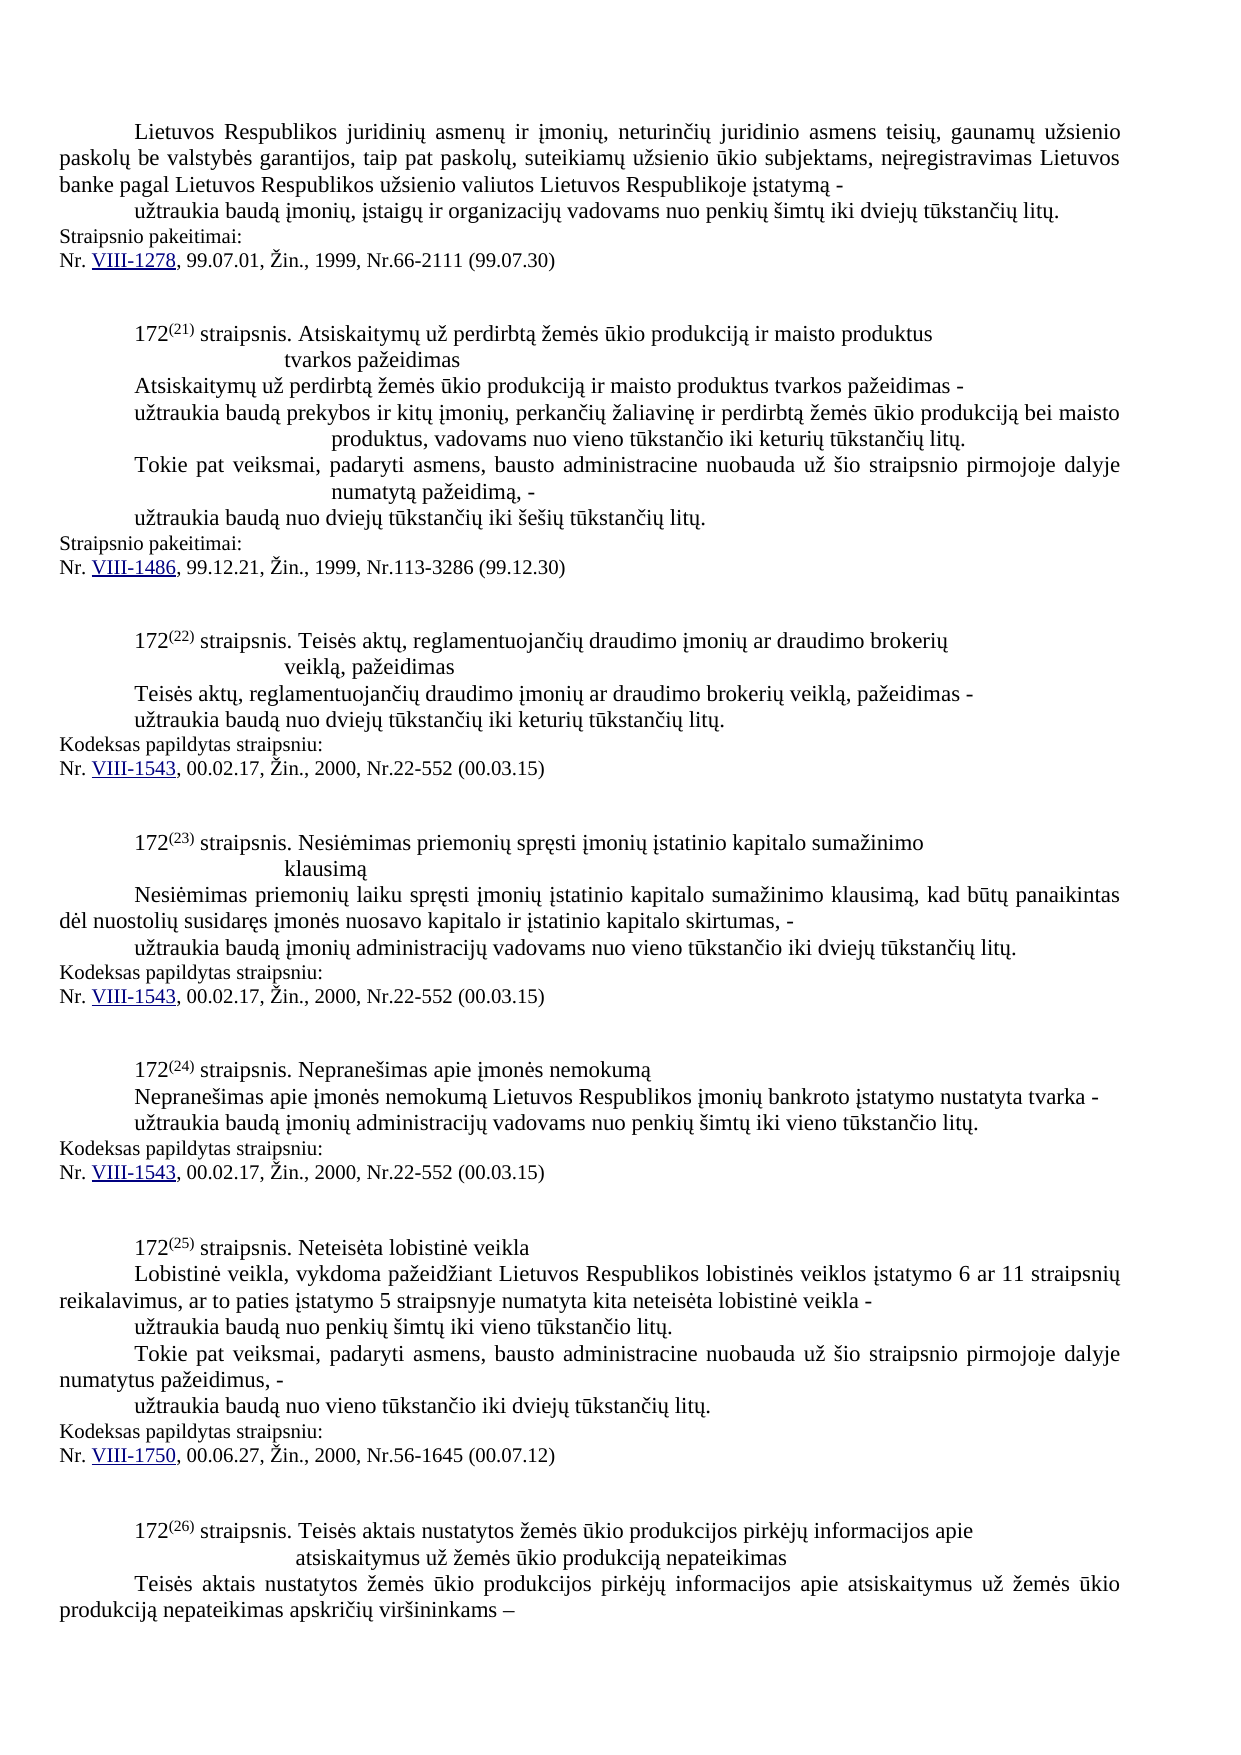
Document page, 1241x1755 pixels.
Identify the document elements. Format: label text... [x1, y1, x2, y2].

text veiklą, pažeidimas [284, 653, 1122, 679]
text 172(21) straipsnis. Atsiskaitymų už perdirbtą žemės ūkio produkciją ir maisto produktus [134, 320, 1122, 346]
text Kodeksas papildytas straipsniu: [59, 960, 1122, 984]
text užtraukia baudą nuo dviejų tūkstančių iki šešių tūkstančių litų. [134, 504, 1122, 531]
text 172(22) straipsnis. Teisės aktų, reglamentuojančių draudimo įmonių ar draudimo brokerių [134, 627, 1122, 653]
text Tokie pat veiksmai, padaryti asmens, bausto administracine nuobauda už šio straipsnio pirmojoje dalyje numatytą pažeidimą, - [134, 452, 1122, 504]
text Nr. VIII-1486, 99.12.21, Žin., 1999, Nr.113-3286 (99.12.30) [59, 555, 1122, 579]
text Straipsnio pakeitimai: [59, 531, 1122, 555]
text Nr. VIII-1278, 99.07.01, Žin., 1999, Nr.66-2111 (99.07.30) [59, 248, 1122, 272]
text atsiskaitymus už žemės ūkio produkciją nepateikimas [295, 1543, 1122, 1570]
text užtraukia baudą nuo penkių šimtų iki vieno tūkstančio litų. [59, 1313, 1122, 1339]
text Lobistinė veikla, vykdoma pažeidžiant Lietuvos Respublikos lobistinės veiklos įstatymo 6 ar 11 straipsnių reikalavimus, ar to paties įstatymo 5 straipsnyje numatyta kita neteisėta lobistinė veikla - [59, 1261, 1122, 1313]
text Atsiskaitymų už perdirbtą žemės ūkio produkciją ir maisto produktus tvarkos pažeidimas - [134, 372, 1122, 399]
text užtraukia baudą įmonių administracijų vadovams nuo vieno tūkstančio iki dviejų tūkstančių litų. [59, 934, 1122, 960]
text klausimą [284, 855, 1122, 881]
text 172(24) straipsnis. Nepranešimas apie įmonės nemokumą [59, 1057, 1122, 1083]
text Kodeksas papildytas straipsniu: [59, 1136, 1122, 1160]
text užtraukia baudą prekybos ir kitų įmonių, perkančių žaliavinę ir perdirbtą žemės ūkio produkciją bei maisto produktus, vadovams nuo vieno tūkstančio iki keturių tūkstančių litų. [134, 399, 1122, 452]
text Nr. VIII-1750, 00.06.27, Žin., 2000, Nr.56-1645 (00.07.12) [59, 1443, 1122, 1467]
text 172(26) straipsnis. Teisės aktais nustatytos žemės ūkio produkcijos pirkėjų informacijos apie [134, 1517, 1122, 1543]
text Nepranešimas apie įmonės nemokumą Lietuvos Respublikos įmonių bankroto įstatymo nustatyta tvarka - [59, 1083, 1122, 1109]
text Nesiėmimas priemonių laiku spręsti įmonių įstatinio kapitalo sumažinimo klausimą, kad būtų panaikintas dėl nuostolių susidaręs įmonės nuosavo kapitalo ir įstatinio kapitalo skirtumas, - [59, 881, 1122, 934]
text Nr. VIII-1543, 00.02.17, Žin., 2000, Nr.22-552 (00.03.15) [59, 984, 1122, 1008]
text užtraukia baudą nuo dviejų tūkstančių iki keturių tūkstančių litų. [59, 706, 1122, 732]
text Teisės aktų, reglamentuojančių draudimo įmonių ar draudimo brokerių veiklą, pažeidimas - [59, 679, 1122, 706]
text 172(23) straipsnis. Nesiėmimas priemonių spręsti įmonių įstatinio kapitalo sumažinimo [134, 828, 1122, 855]
text Kodeksas papildytas straipsniu: [59, 1419, 1122, 1443]
text užtraukia baudą nuo vieno tūkstančio iki dviejų tūkstančių litų. [59, 1392, 1122, 1419]
text Tokie pat veiksmai, padaryti asmens, bausto administracine nuobauda už šio straipsnio pirmojoje dalyje numatytus pažeidimus, - [59, 1339, 1122, 1392]
text tvarkos pažeidimas [284, 346, 1122, 372]
text užtraukia baudą įmonių administracijų vadovams nuo penkių šimtų iki vieno tūkstančio litų. [59, 1109, 1122, 1136]
text Nr. VIII-1543, 00.02.17, Žin., 2000, Nr.22-552 (00.03.15) [59, 1160, 1122, 1184]
text Lietuvos Respublikos juridinių asmenų ir įmonių, neturinčių juridinio asmens teisių, gaunamų užsienio paskolų be valstybės garantijos, taip pat paskolų, suteikiamų užsienio ūkio subjektams, neįregistravimas Lietuvos banke pagal Lietuvos Respublikos užsienio valiutos Lietuvos Respublikoje įstatymą - [59, 118, 1122, 197]
text Straipsnio pakeitimai: [59, 223, 1122, 248]
text Nr. VIII-1543, 00.02.17, Žin., 2000, Nr.22-552 (00.03.15) [59, 756, 1122, 780]
text užtraukia baudą įmonių, įstaigų ir organizacijų vadovams nuo penkių šimtų iki dviejų tūkstančių litų. [59, 197, 1122, 223]
text Teisės aktais nustatytos žemės ūkio produkcijos pirkėjų informacijos apie atsiskaitymus už žemės ūkio produkciją nepateikimas apskričių viršininkams – [59, 1570, 1122, 1623]
text Kodeksas papildytas straipsniu: [59, 732, 1122, 756]
text 172(25) straipsnis. Neteisėta lobistinė veikla [59, 1234, 1122, 1261]
